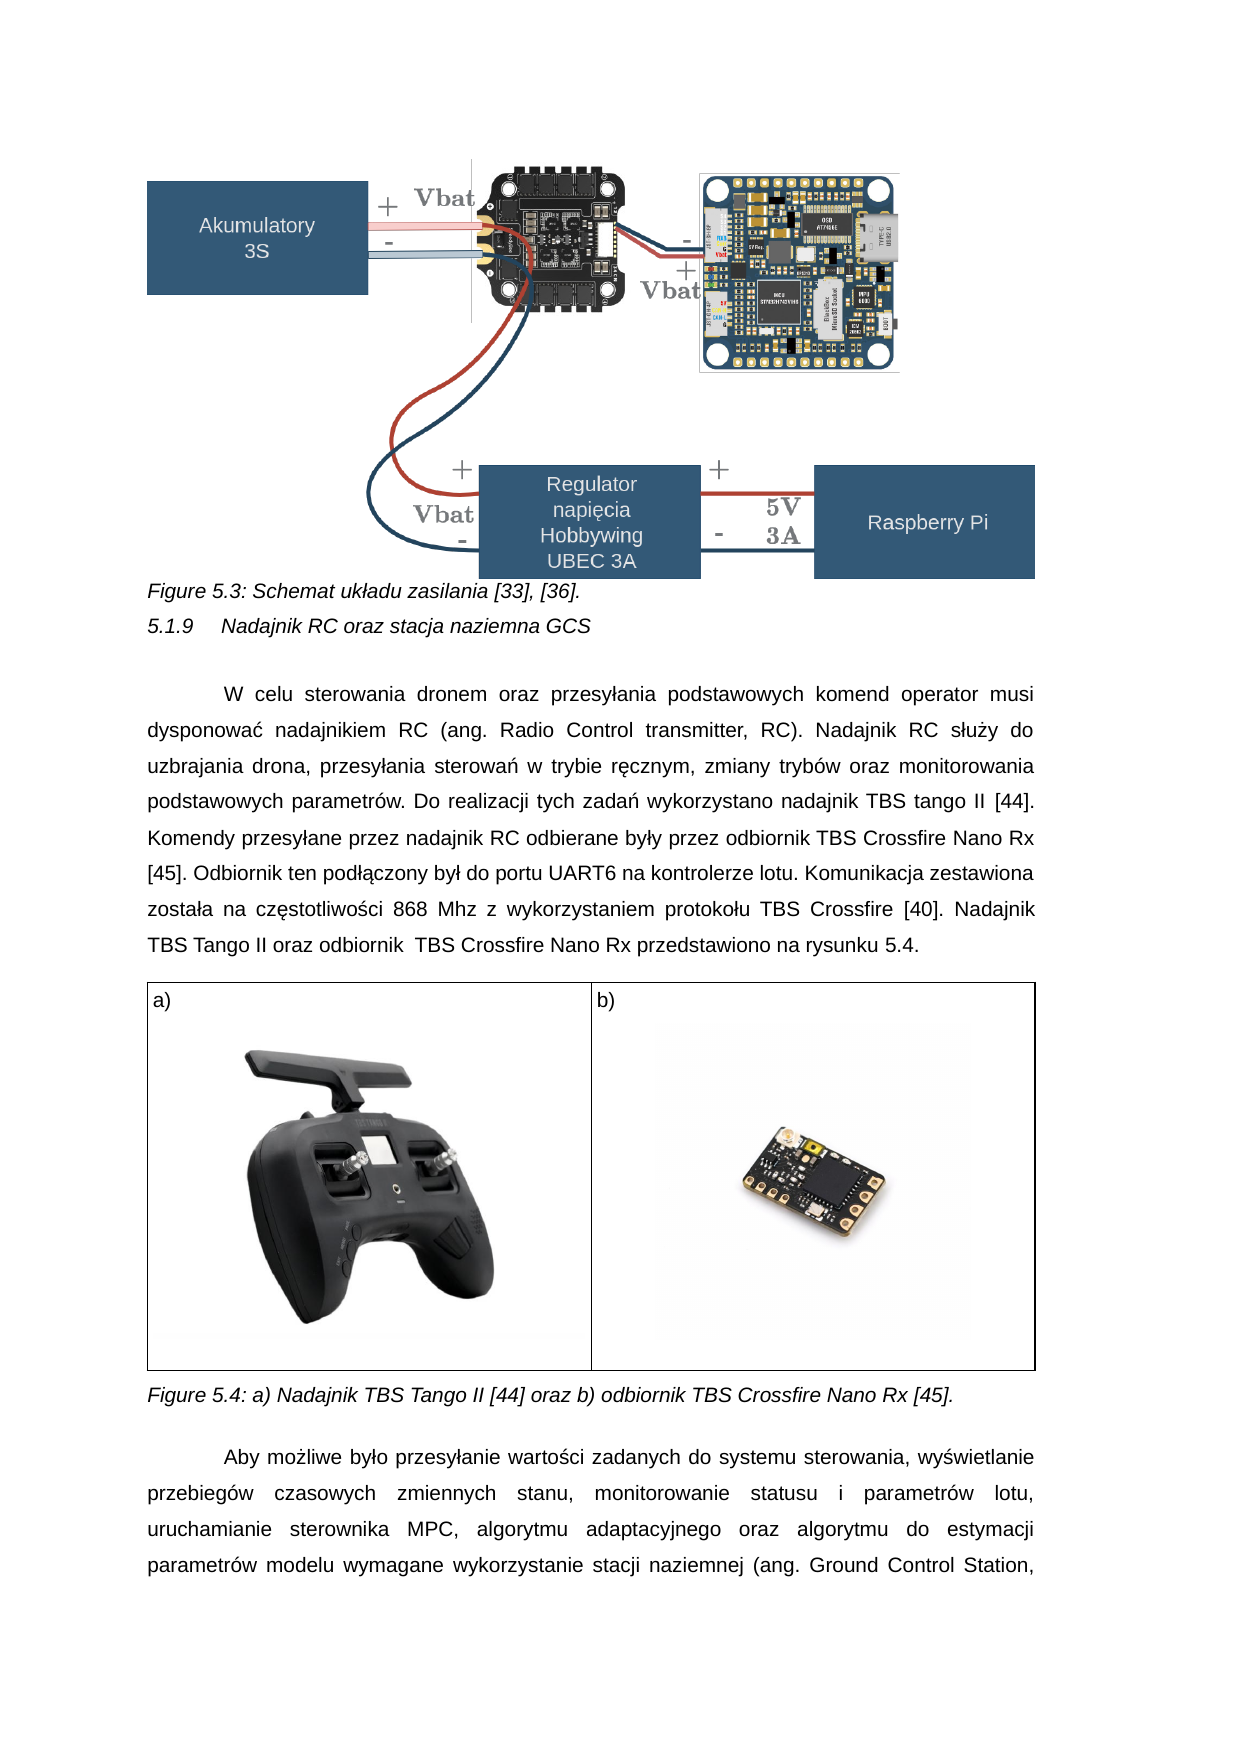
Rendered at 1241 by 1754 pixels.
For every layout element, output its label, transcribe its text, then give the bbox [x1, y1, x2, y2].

table_cell [592, 1018, 1034, 1370]
picture [152, 1023, 586, 1339]
text Aby możliwe było przesyłanie wartości zadanych do systemu sterowania, wyświetlanie przebiegów czasowych zmiennych stanu, monitorowanie statusu i parametrów lotu, uruchamianie sterownika MPC, algorytmu adaptacyjnego oraz algorytmu do estymacji parametrów modelu wymagane wykorzystanie stacji naziemnej (ang. Ground Control Station, [147, 1445, 1035, 1576]
text W celu sterowania dronem oraz przesyłania podstawowych komend operator musi dysponować nadajnikiem RC (ang. Radio Control transmitter, RC). Nadajnik RC służy do uzbrajania drona, przesyłania sterowań w trybie ręcznym, zmiany trybów oraz monitorowania podstawowych parametrów. Do realizacji tych zadań wykorzystano nadajnik TBS tango II [44]. Komendy przesyłane przez nadajnik RC odbierane były przez odbiornik TBS Crossfire Nano Rx [45]. Odbiornik ten podłączony był do portu UART6 na kontrolerze lotu. Komunikacja zestawiona została na częstotliwości 868 Mhz z wykorzystaniem protokołu TBS Crossfire [40]. Nadajnik TBS Tango II oraz odbiornik TBS Crossfire Nano Rx przedstawiono na rysunku 5.4. [147, 682, 1035, 957]
table_header b) [592, 983, 1034, 1018]
text Figure 5.4: a) Nadajnik TBS Tango II [44] oraz b) odbiornik TBS Crossfire Nano Rx [45]. [147, 1383, 1035, 1407]
picture [654, 1023, 972, 1340]
subtitle Nadajnik RC oraz stacja naziemna GCS [147, 602, 1035, 638]
subtitle [147, 147, 1035, 159]
text Figure 5.3: Schemat układu zasilania [33], [36]. [147, 579, 1035, 602]
table_header a) [148, 983, 591, 1018]
table_cell [148, 1018, 591, 1370]
picture [147, 159, 1035, 579]
